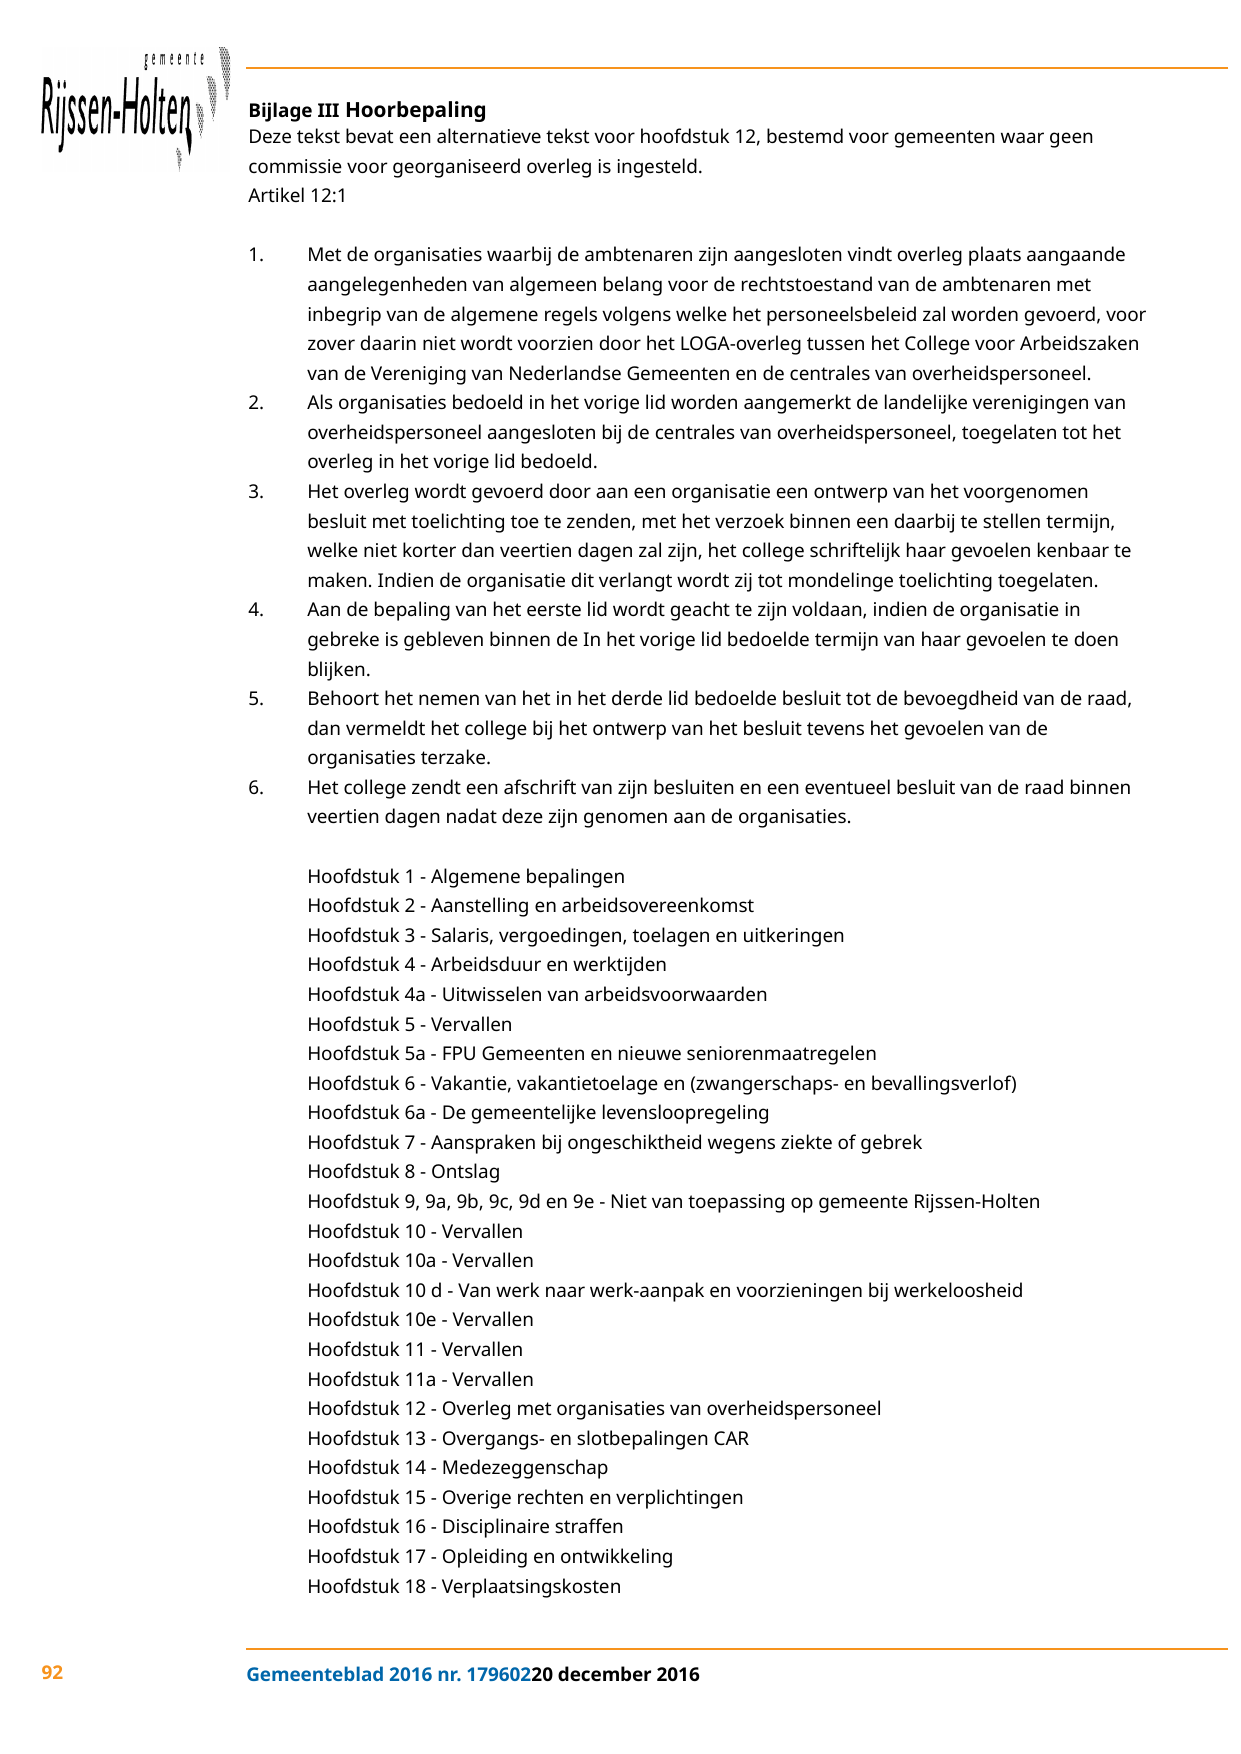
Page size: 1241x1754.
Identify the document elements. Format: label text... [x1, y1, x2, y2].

picture [41, 47, 231, 172]
text Bijlage III Hoorbepaling [248, 95, 1152, 123]
list Hoofdstuk 4 - Arbeidsduur en werktijden [248, 952, 1152, 977]
list Het overleg wordt gevoerd door aan een organisatie een ontwerp van het voorgenomen besluit met toelichting toe te zenden, met het verzoek binnen een daarbij te stellen termijn, welke niet korter dan veertien dagen zal zijn, het college schriftelijk haar gevoelen kenbaar te maken. Indien de organisatie dit verlangt wordt zij tot mondelinge toelichting toegelaten. [248, 478, 1152, 593]
list Hoofdstuk 2 - Aanstelling en arbeidsovereenkomst [248, 892, 1152, 918]
list Hoofdstuk 7 - Aanspraken bij ongeschiktheid wegens ziekte of gebrek [248, 1129, 1152, 1155]
list Het college zendt een afschrift van zijn besluiten en een eventueel besluit van de raad binnen veertien dagen nadat deze zijn genomen aan de organisaties. [248, 774, 1152, 829]
text Artikel 12:1 [248, 182, 1152, 208]
list Hoofdstuk 6 - Vakantie, vakantietoelage en (zwangerschaps- en bevallingsverlof) [248, 1070, 1152, 1096]
list Hoofdstuk 17 - Opleiding en ontwikkeling [248, 1543, 1152, 1569]
list Hoofdstuk 6a - De gemeentelijke levensloopregeling [248, 1099, 1152, 1125]
list Hoofdstuk 5 - Vervallen [248, 1011, 1152, 1037]
list Hoofdstuk 1 - Algemene bepalingen [248, 863, 1152, 889]
list Met de organisaties waarbij de ambtenaren zijn aangesloten vindt overleg plaats aangaande aangelegenheden van algemeen belang voor de rechtstoestand van de ambtenaren met inbegrip van de algemene regels volgens welke het personeelsbeleid zal worden gevoerd, voor zover daarin niet wordt voorzien door het LOGA-overleg tussen het College voor Arbeidszaken van de Vereniging van Nederlandse Gemeenten en de centrales van overheidspersoneel. [248, 242, 1152, 386]
list Hoofdstuk 14 - Medezeggenschap [248, 1454, 1152, 1480]
list Hoofdstuk 11 - Vervallen [248, 1336, 1152, 1362]
list Hoofdstuk 10 d - Van werk naar werk-aanpak en voorzieningen bij werkeloosheid [248, 1277, 1152, 1303]
list Hoofdstuk 3 - Salaris, vergoedingen, toelagen en uitkeringen [248, 922, 1152, 948]
list Hoofdstuk 9, 9a, 9b, 9c, 9d en 9e - Niet van toepassing op gemeente Rijssen-Holten [248, 1188, 1152, 1214]
list Hoofdstuk 12 - Overleg met organisaties van overheidspersoneel [248, 1395, 1152, 1421]
list Hoofdstuk 16 - Disciplinaire straffen [248, 1514, 1152, 1539]
list Hoofdstuk 11a - Vervallen [248, 1366, 1152, 1392]
list Aan de bepaling van het eerste lid wordt geacht te zijn voldaan, indien de organisatie in gebreke is gebleven binnen de In het vorige lid bedoelde termijn van haar gevoelen te doen blijken. [248, 597, 1152, 682]
list Hoofdstuk 5a - FPU Gemeenten en nieuwe seniorenmaatregelen [248, 1040, 1152, 1066]
list Hoofdstuk 10a - Vervallen [248, 1247, 1152, 1273]
list Hoofdstuk 10e - Vervallen [248, 1307, 1152, 1332]
text Deze tekst bevat een alternatieve tekst voor hoofdstuk 12, bestemd voor gemeenten waar geen commissie voor georganiseerd overleg is ingesteld. [248, 123, 1152, 179]
list Hoofdstuk 13 - Overgangs- en slotbepalingen CAR [248, 1425, 1152, 1451]
list Behoort het nemen van het in het derde lid bedoelde besluit tot de bevoegdheid van de raad, dan vermeldt het college bij het ontwerp van het besluit tevens het gevoelen van de organisaties terzake. [248, 685, 1152, 770]
list Hoofdstuk 8 - Ontslag [248, 1159, 1152, 1184]
list Hoofdstuk 18 - Verplaatsingskosten [248, 1573, 1152, 1599]
list Hoofdstuk 15 - Overige rechten en verplichtingen [248, 1484, 1152, 1510]
list Hoofdstuk 10 - Vervallen [248, 1218, 1152, 1244]
list Als organisaties bedoeld in het vorige lid worden aangemerkt de landelijke verenigingen van overheidspersoneel aangesloten bij de centrales van overheidspersoneel, toegelaten tot het overleg in het vorige lid bedoeld. [248, 389, 1152, 474]
list Hoofdstuk 4a - Uitwisselen van arbeidsvoorwaarden [248, 981, 1152, 1007]
